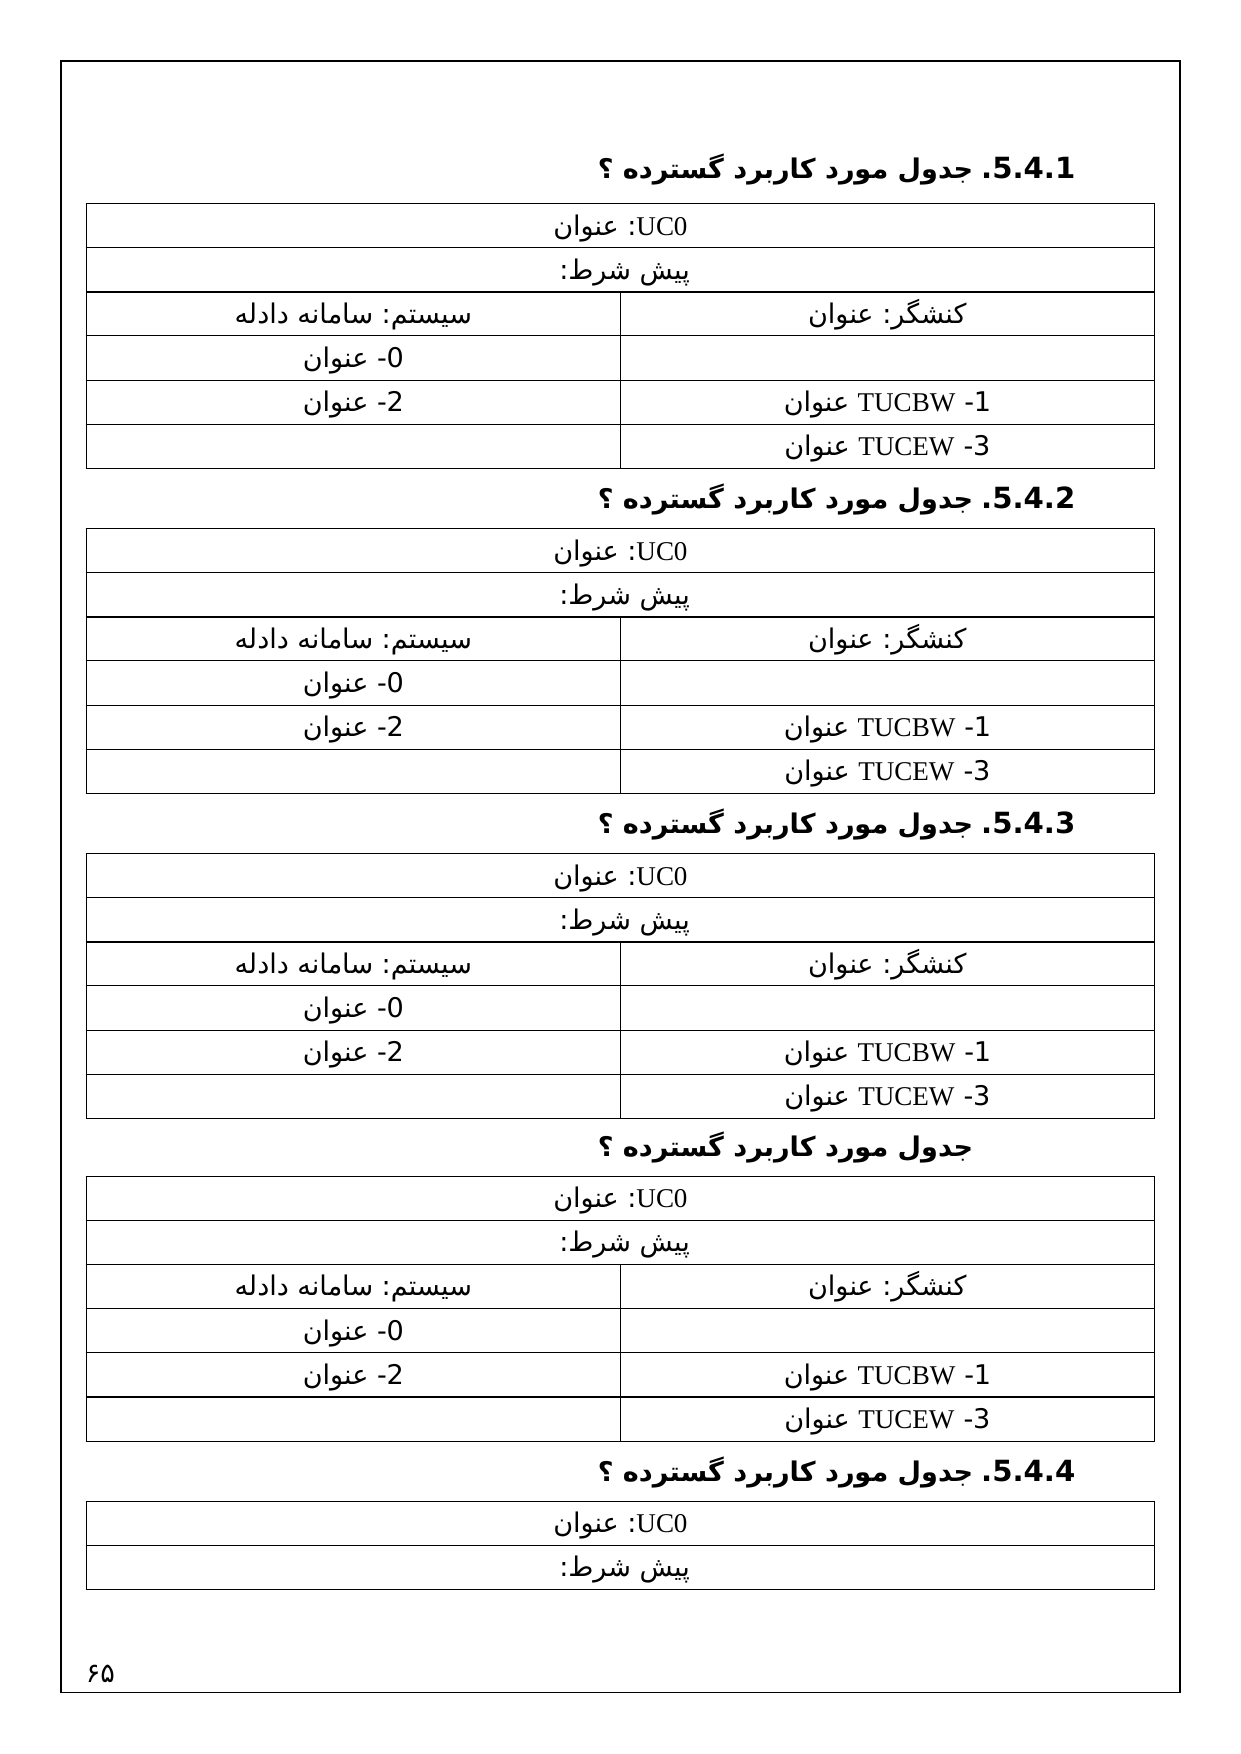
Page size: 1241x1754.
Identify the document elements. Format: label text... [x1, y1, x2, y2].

table_cell 0- عنوان [87, 661, 620, 704]
table_cell کنشگر: عنوان [621, 618, 1154, 660]
table_cell 0- عنوان [87, 336, 620, 379]
table_cell [87, 1398, 620, 1441]
table_cell 1- TUCBW عنوان [621, 706, 1154, 749]
table_cell کنشگر: عنوان [621, 943, 1154, 985]
table_cell [621, 1309, 1154, 1352]
table_header UC0: عنوان [87, 1502, 1154, 1545]
table_cell پیش شرط: [87, 573, 1154, 616]
table_header UC0: عنوان [87, 204, 1154, 247]
table_cell 2- عنوان [87, 1031, 620, 1074]
table_cell پیش شرط: [87, 248, 1154, 291]
table_cell 1- TUCBW عنوان [621, 1353, 1154, 1396]
subtitle جدول مورد کاربرد گسترده ؟ [64, 1454, 981, 1488]
table_cell [87, 425, 620, 468]
table_cell 3- TUCEW عنوان [621, 750, 1154, 793]
table_cell 1- TUCBW عنوان [621, 381, 1154, 424]
table_cell [87, 1075, 620, 1118]
table_cell [621, 661, 1154, 704]
table_cell سیستم: سامانه دادله [87, 1265, 620, 1308]
table_cell 2- عنوان [87, 381, 620, 424]
subtitle جدول مورد کاربرد گسترده ؟ [64, 1132, 981, 1163]
table_cell پیش شرط: [87, 898, 1154, 941]
table_cell سیستم: سامانه دادله [87, 293, 620, 335]
table_cell 3- TUCEW عنوان [621, 1075, 1154, 1118]
table_cell 3- TUCEW عنوان [621, 1398, 1154, 1441]
table_cell 1- TUCBW عنوان [621, 1031, 1154, 1074]
table_header UC0: عنوان [87, 854, 1154, 897]
table_cell کنشگر: عنوان [621, 1265, 1154, 1308]
table_cell سیستم: سامانه دادله [87, 943, 620, 985]
table_cell [621, 986, 1154, 1029]
table_cell 2- عنوان [87, 706, 620, 749]
table_cell سیستم: سامانه دادله [87, 618, 620, 660]
table_header UC0: عنوان [87, 1177, 1154, 1220]
subtitle جدول مورد کاربرد گسترده ؟ [64, 482, 981, 516]
table_cell 2- عنوان [87, 1353, 620, 1396]
table_cell 0- عنوان [87, 1309, 620, 1352]
table_header UC0: عنوان [87, 529, 1154, 572]
table_cell [87, 750, 620, 793]
subtitle جدول مورد کاربرد گسترده ؟ [64, 152, 981, 186]
table_cell کنشگر: عنوان [621, 293, 1154, 335]
table_cell 3- TUCEW عنوان [621, 425, 1154, 468]
table_cell پیش شرط: [87, 1221, 1154, 1264]
table_cell [621, 336, 1154, 379]
table_cell پیش شرط: [87, 1546, 1154, 1589]
table_cell 0- عنوان [87, 986, 620, 1029]
subtitle جدول مورد کاربرد گسترده ؟ [64, 807, 981, 841]
